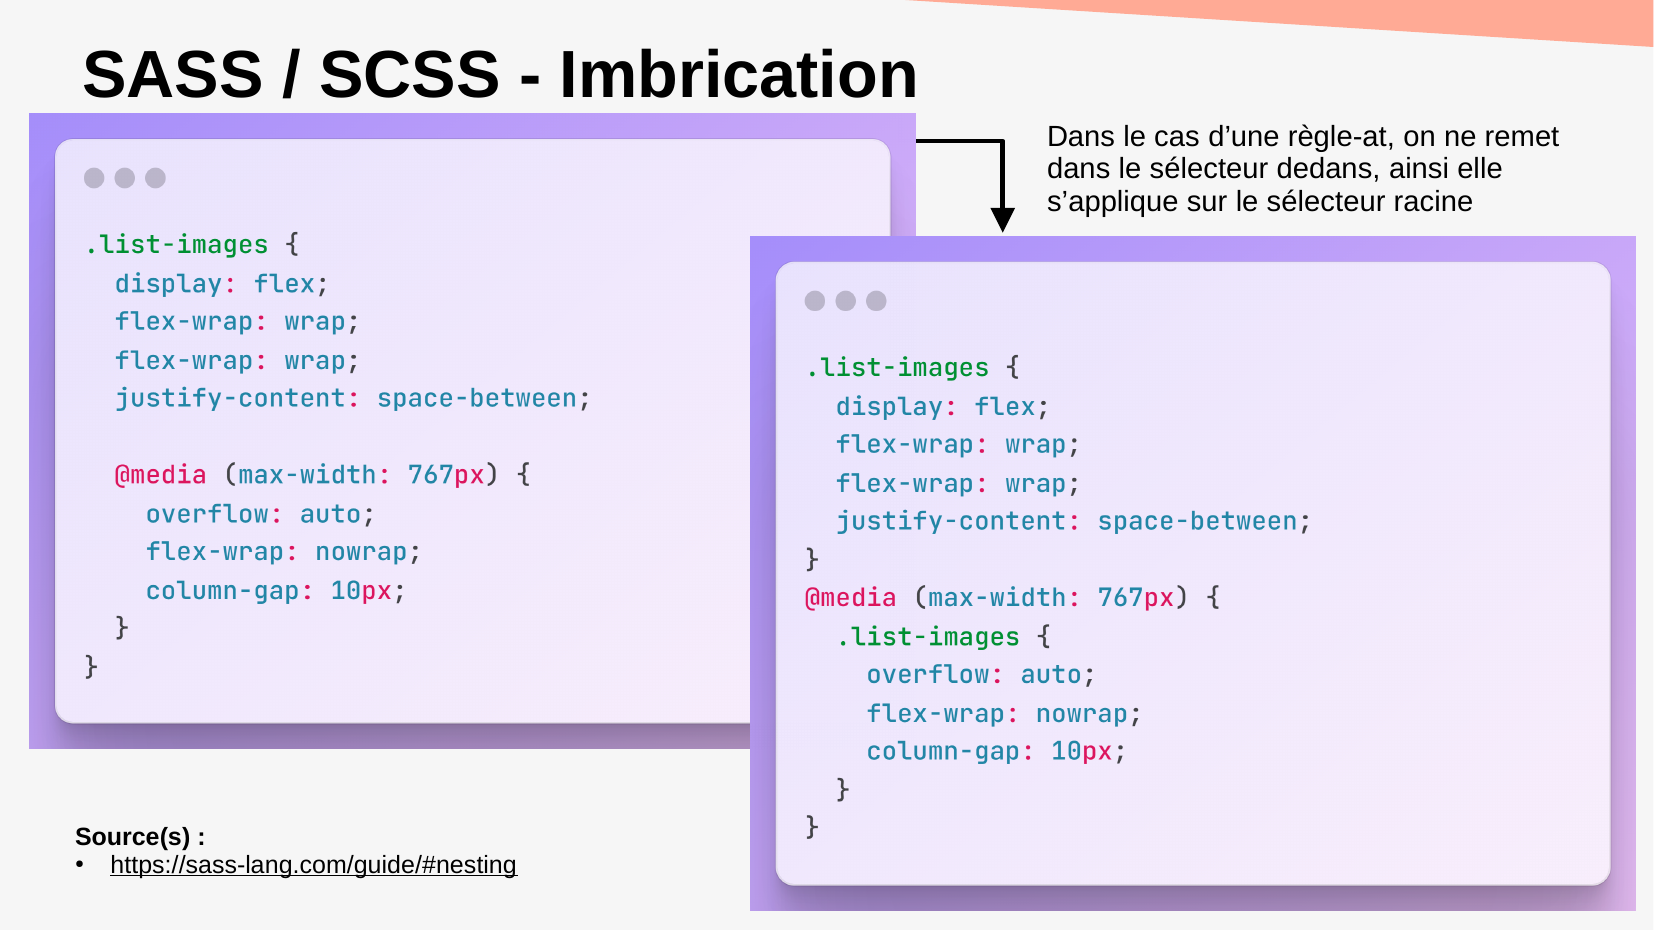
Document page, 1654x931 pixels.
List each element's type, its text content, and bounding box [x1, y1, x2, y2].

text_box Dans le cas d’une règle-at, on ne remet dans le sélecteur dedans, ainsi elle s’applique sur le sélecteur racine [1032, 112, 1625, 226]
text_box [916, 114, 975, 119]
picture [29, 113, 1636, 911]
text_box Source(s) : https://sass-lang.com/guide/#nesting [60, 815, 1546, 929]
title SASS / SCSS - Imbrication [82, 37, 1571, 114]
text_box [905, 0, 1654, 48]
